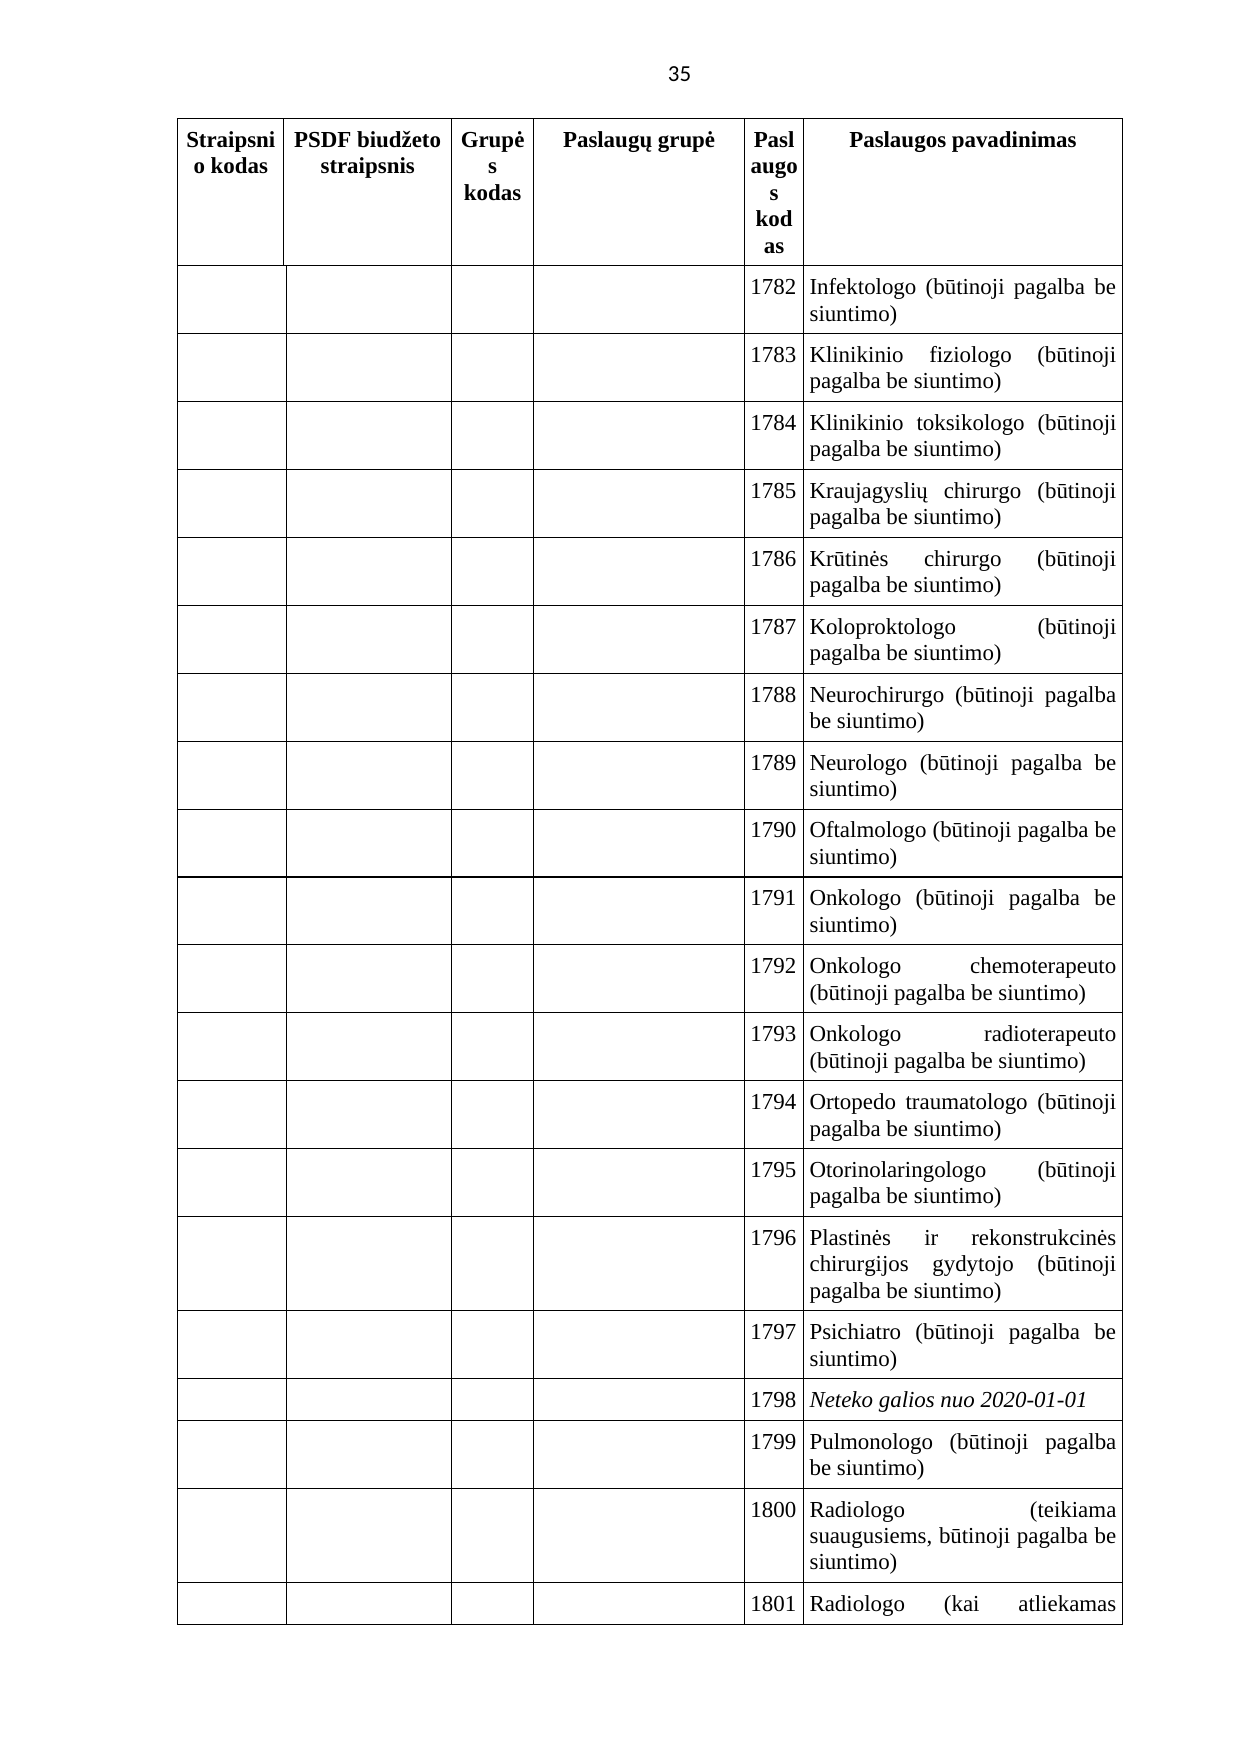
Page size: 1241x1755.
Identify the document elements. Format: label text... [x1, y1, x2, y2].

table_cell [178, 1217, 286, 1310]
table_cell [287, 1311, 451, 1378]
table_cell [452, 674, 533, 741]
table_cell Infektologo (būtinoji pagalba be siuntimo) [804, 266, 1122, 333]
table_cell [534, 674, 744, 741]
table_cell [452, 810, 533, 876]
table_cell [287, 674, 451, 741]
table_header Straipsnio kodas [178, 119, 283, 265]
table_cell Onkologo (būtinoji pagalba be siuntimo) [804, 878, 1122, 944]
table_cell [287, 810, 451, 876]
table_cell [178, 266, 286, 333]
table_cell [534, 1013, 744, 1080]
table_cell [178, 606, 286, 673]
table_cell [287, 1149, 451, 1216]
table_cell [452, 1081, 533, 1148]
table_cell Onkologo radioterapeuto (būtinoji pagalba be siuntimo) [804, 1013, 1122, 1080]
table_cell [178, 674, 286, 741]
table_cell [452, 1421, 533, 1488]
table_cell Kraujagyslių chirurgo (būtinoji pagalba be siuntimo) [804, 470, 1122, 537]
table_cell [452, 538, 533, 605]
table_cell 1795 [745, 1149, 803, 1216]
table_cell [178, 1583, 286, 1623]
table_cell [534, 1311, 744, 1378]
table_cell 1787 [745, 606, 803, 673]
table_cell [287, 1379, 451, 1420]
table_cell Neteko galios nuo 2020-01-01 [804, 1379, 1122, 1420]
table_cell [452, 1583, 533, 1623]
table_header Paslaugos kodas [745, 119, 803, 265]
table_cell Koloproktologo (būtinoji pagalba be siuntimo) [804, 606, 1122, 673]
table_cell [178, 1489, 286, 1582]
table_cell [534, 606, 744, 673]
table_cell [452, 878, 533, 944]
table_cell [178, 1081, 286, 1148]
table_cell 1800 [745, 1489, 803, 1582]
table_cell 1783 [745, 334, 803, 401]
table_cell [452, 1013, 533, 1080]
table_cell 1799 [745, 1421, 803, 1488]
table_cell [534, 1489, 744, 1582]
table_cell [287, 470, 451, 537]
table_cell Radiologo (teikiama suaugusiems, būtinoji pagalba be siuntimo) [804, 1489, 1122, 1582]
table_cell [178, 334, 286, 401]
table_cell [534, 1379, 744, 1420]
table_cell [452, 334, 533, 401]
table_cell [452, 742, 533, 808]
table_cell [178, 1421, 286, 1488]
table_cell [178, 945, 286, 1012]
table_cell [178, 1149, 286, 1216]
table_cell [534, 810, 744, 876]
table_header Paslaugų grupė [534, 119, 744, 265]
table_cell [178, 538, 286, 605]
table_cell [452, 1149, 533, 1216]
table_cell [452, 1217, 533, 1310]
table_cell [452, 945, 533, 1012]
table_cell [287, 402, 451, 469]
table_cell 1786 [745, 538, 803, 605]
table_cell [287, 266, 451, 333]
table_cell [178, 1311, 286, 1378]
table_cell Oftalmologo (būtinoji pagalba be siuntimo) [804, 810, 1122, 876]
table_cell [287, 1489, 451, 1582]
table_cell [287, 742, 451, 808]
table_cell [534, 1583, 744, 1623]
table_cell [534, 1421, 744, 1488]
table_cell [534, 470, 744, 537]
table_cell [452, 1311, 533, 1378]
table_cell [178, 1013, 286, 1080]
table_cell Radiologo (kai atliekamas [804, 1583, 1122, 1623]
table_cell [452, 1489, 533, 1582]
table_cell [287, 1583, 451, 1623]
table_cell 1794 [745, 1081, 803, 1148]
table_cell 1793 [745, 1013, 803, 1080]
table_cell Neurologo (būtinoji pagalba be siuntimo) [804, 742, 1122, 808]
table_cell 1801 [745, 1583, 803, 1623]
table_cell 1797 [745, 1311, 803, 1378]
table_header Grupės kodas [452, 119, 533, 265]
table_cell [287, 878, 451, 944]
table_cell 1796 [745, 1217, 803, 1310]
table_cell [287, 334, 451, 401]
table_cell [287, 1013, 451, 1080]
table_header Paslaugos pavadinimas [804, 119, 1122, 265]
table_cell [534, 402, 744, 469]
table_cell 1791 [745, 878, 803, 944]
table_cell [452, 266, 533, 333]
table_cell [452, 470, 533, 537]
table_cell [287, 1421, 451, 1488]
table_cell [534, 334, 744, 401]
table_cell [287, 1217, 451, 1310]
table_cell 1798 [745, 1379, 803, 1420]
table_cell [178, 878, 286, 944]
table_cell [534, 1149, 744, 1216]
table_cell [452, 402, 533, 469]
table_cell Klinikinio fiziologo (būtinoji pagalba be siuntimo) [804, 334, 1122, 401]
table_cell [287, 606, 451, 673]
table_cell [534, 945, 744, 1012]
table_header PSDF biudžeto straipsnis [284, 119, 451, 265]
table_cell [534, 1217, 744, 1310]
table_cell [287, 1081, 451, 1148]
table_cell Krūtinės chirurgo (būtinoji pagalba be siuntimo) [804, 538, 1122, 605]
table_cell Neurochirurgo (būtinoji pagalba be siuntimo) [804, 674, 1122, 741]
table_cell 1790 [745, 810, 803, 876]
table_cell Plastinės ir rekonstrukcinės chirurgijos gydytojo (būtinoji pagalba be siuntimo) [804, 1217, 1122, 1310]
table_cell [178, 742, 286, 808]
table_cell [452, 606, 533, 673]
table_cell [534, 538, 744, 605]
table_cell Otorinolaringologo (būtinoji pagalba be siuntimo) [804, 1149, 1122, 1216]
table_cell 1788 [745, 674, 803, 741]
table_cell Psichiatro (būtinoji pagalba be siuntimo) [804, 1311, 1122, 1378]
table_cell Klinikinio toksikologo (būtinoji pagalba be siuntimo) [804, 402, 1122, 469]
table_cell Onkologo chemoterapeuto (būtinoji pagalba be siuntimo) [804, 945, 1122, 1012]
table_cell [287, 945, 451, 1012]
table_cell [534, 742, 744, 808]
table_cell [178, 810, 286, 876]
table_cell [534, 266, 744, 333]
table_cell [452, 1379, 533, 1420]
table_cell [287, 538, 451, 605]
table_cell [534, 878, 744, 944]
table_cell [534, 1081, 744, 1148]
table_cell Pulmonologo (būtinoji pagalba be siuntimo) [804, 1421, 1122, 1488]
table_cell 1789 [745, 742, 803, 808]
table_cell 1784 [745, 402, 803, 469]
table_cell [178, 1379, 286, 1420]
table_cell 1782 [745, 266, 803, 333]
table_cell 1785 [745, 470, 803, 537]
table_cell Ortopedo traumatologo (būtinoji pagalba be siuntimo) [804, 1081, 1122, 1148]
table_cell [178, 470, 286, 537]
table_cell [178, 402, 286, 469]
table_cell 1792 [745, 945, 803, 1012]
